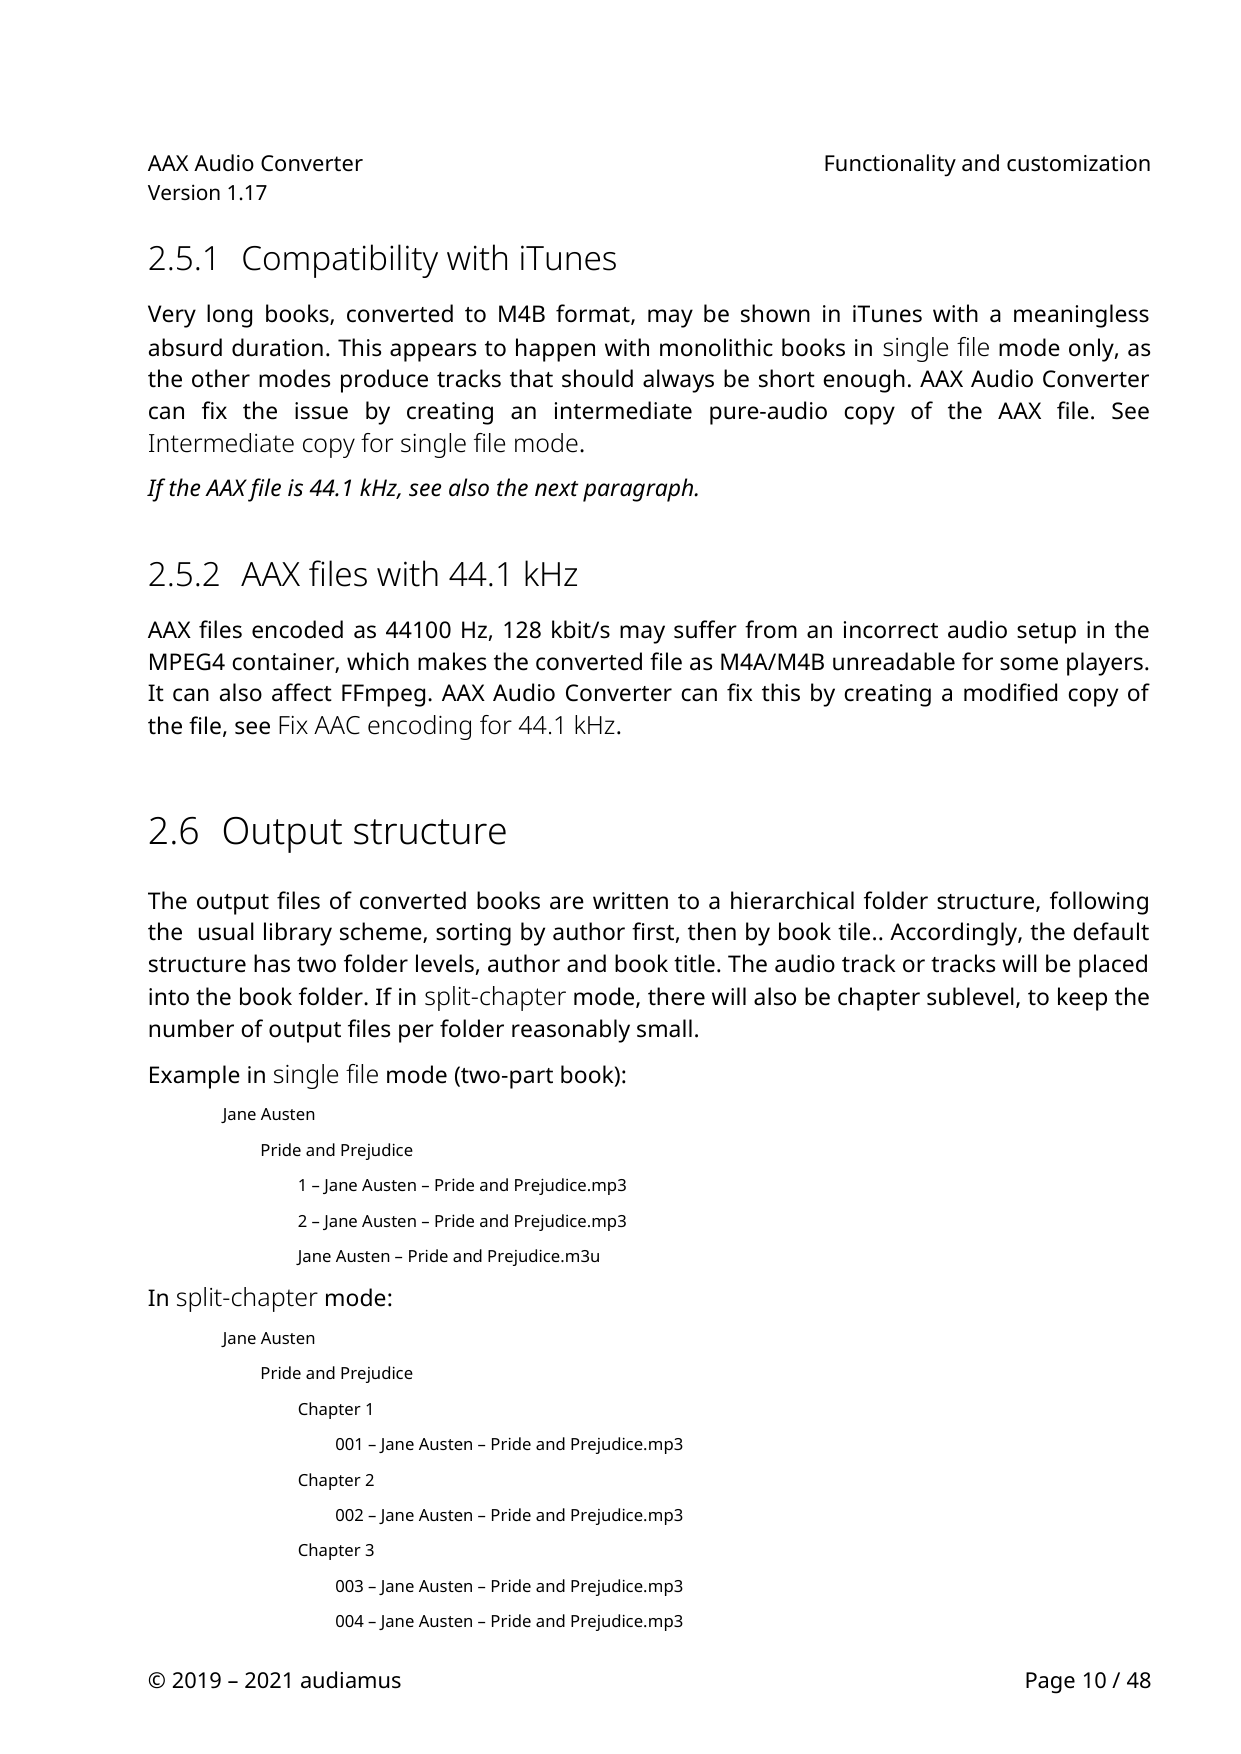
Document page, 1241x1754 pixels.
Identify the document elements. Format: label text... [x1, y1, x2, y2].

subtitle Compatibility with iTunes [148, 235, 1152, 281]
list 1 – Jane Austen – Pride and Prejudice.mp3 [260, 1174, 1152, 1197]
text In split-chapter mode: [148, 1280, 1152, 1314]
list Jane Austen – Pride and Prejudice.m3u [260, 1244, 1152, 1267]
list Chapter 2 [260, 1468, 1152, 1491]
list 004 – Jane Austen – Pride and Prejudice.mp3 [298, 1609, 1152, 1633]
text Example in single file mode (two-part book): [148, 1056, 1152, 1090]
list 003 – Jane Austen – Pride and Prejudice.mp3 [298, 1574, 1152, 1597]
list Pride and Prejudice [223, 1138, 1152, 1161]
list 002 – Jane Austen – Pride and Prejudice.mp3 [298, 1503, 1152, 1526]
text The output files of converted books are written to a hierarchical folder structure, following the usual library scheme, sorting by author first, then by book tile.. Accordingly, the default structure has two folder levels, author and book title. The audio track or tracks will be placed into the book folder. If in split-chapter mode, there will also be chapter sublevel, to keep the number of output files per folder reasonably small. [148, 885, 1152, 1044]
subtitle AAX files with 44.1 kHz [148, 551, 1152, 597]
list 2 – Jane Austen – Pride and Prejudice.mp3 [260, 1209, 1152, 1232]
list Pride and Prejudice [223, 1362, 1152, 1385]
list Jane Austen [185, 1326, 1152, 1349]
list Chapter 1 [260, 1397, 1152, 1420]
text If the AAX file is 44.1 kHz, see also the next paragraph. [148, 472, 1152, 503]
list Chapter 3 [260, 1539, 1152, 1562]
list Jane Austen [185, 1103, 1152, 1126]
text AAX files encoded as 44100 Hz, 128 kbit/s may suffer from an incorrect audio setup in the MPEG4 container, which makes the converted file as M4A/M4B unreadable for some players. It can also affect FFmpeg. AAX Audio Converter can fix this by creating a modified copy of the file, see Fix AAC encoding for 44.1 kHz. [148, 614, 1152, 742]
list 001 – Jane Austen – Pride and Prejudice.mp3 [298, 1432, 1152, 1456]
text Very long books, converted to M4B format, may be shown in iTunes with a meaningless absurd duration. This appears to happen with monolithic books in single file mode only, as the other modes produce tracks that should always be short enough. AAX Audio Converter can fix the issue by creating an intermediate pure-audio copy of the AAX file. See Intermediate copy for single file mode. [148, 298, 1152, 460]
subtitle Output structure [148, 804, 1152, 856]
